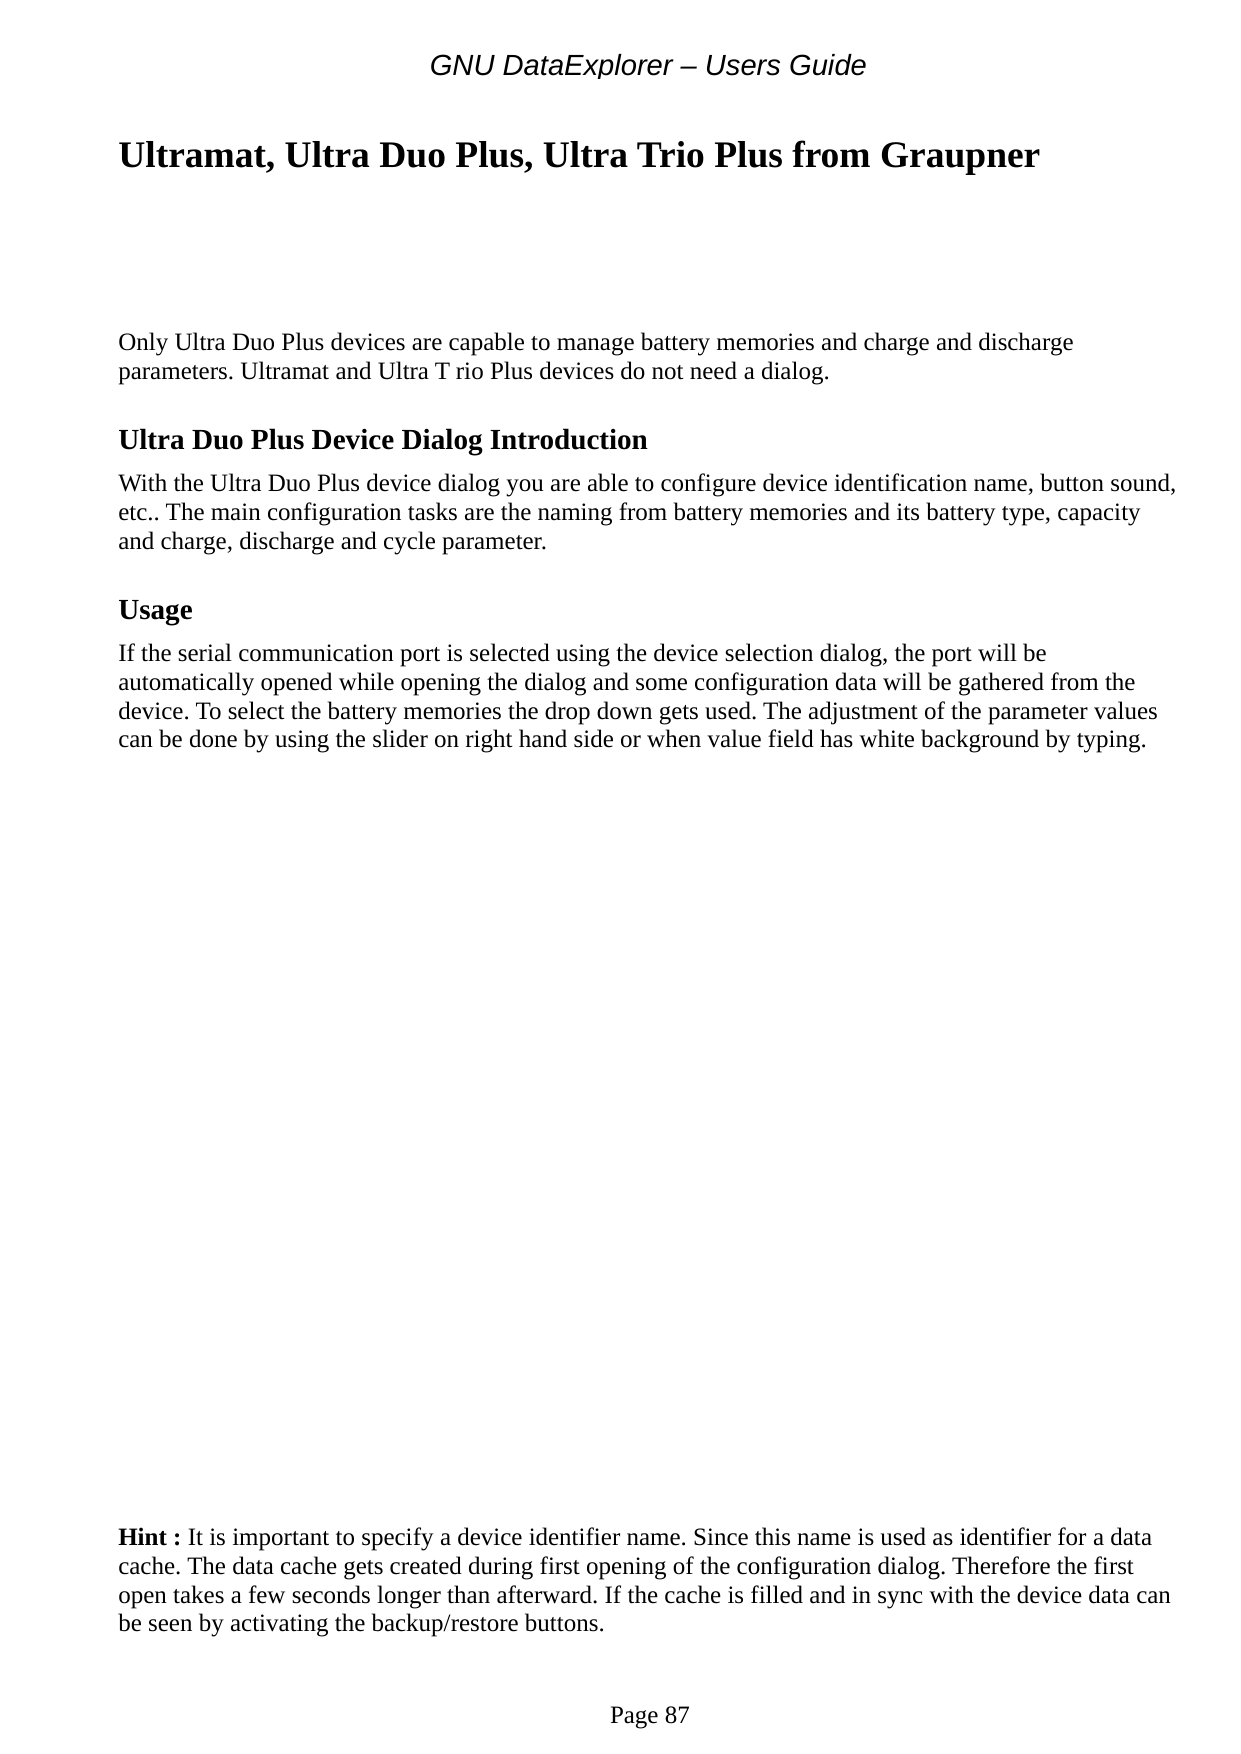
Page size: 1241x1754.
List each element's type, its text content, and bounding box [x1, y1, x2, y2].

subtitle Ultramat, Ultra Duo Plus, Ultra Trio Plus from Graupner [118, 133, 1181, 176]
text Only Ultra Duo Plus devices are capable to manage battery memories and charge and discharge parameters. Ultramat and Ultra T rio Plus devices do not need a dialog. [118, 188, 1181, 385]
subtitle Usage [118, 592, 1181, 626]
text If the serial communication port is selected using the device selection dialog, the port will be automatically opened while opening the dialog and some configuration data will be gathered from the device. To select the battery memories the drop down gets used. The adjustment of the parameter values can be done by using the slider on right hand side or when value field has white background by typing. [118, 638, 1181, 753]
subtitle Ultra Duo Plus Device Dialog Introduction [118, 422, 1181, 456]
text With the Ultra Duo Plus device dialog you are able to configure device identification name, button sound, etc.. The main configuration tasks are the naming from battery memories and its battery type, capacity and charge, discharge and cycle parameter. [118, 468, 1181, 555]
text Hint : It is important to specify a device identifier name. Since this name is used as identifier for a data cache. The data cache gets created during first opening of the configuration dialog. Therefore the first open takes a few seconds longer than afterward. If the cache is filled and in sync with the device data can be seen by activating the backup/restore buttons. [118, 1522, 1181, 1637]
